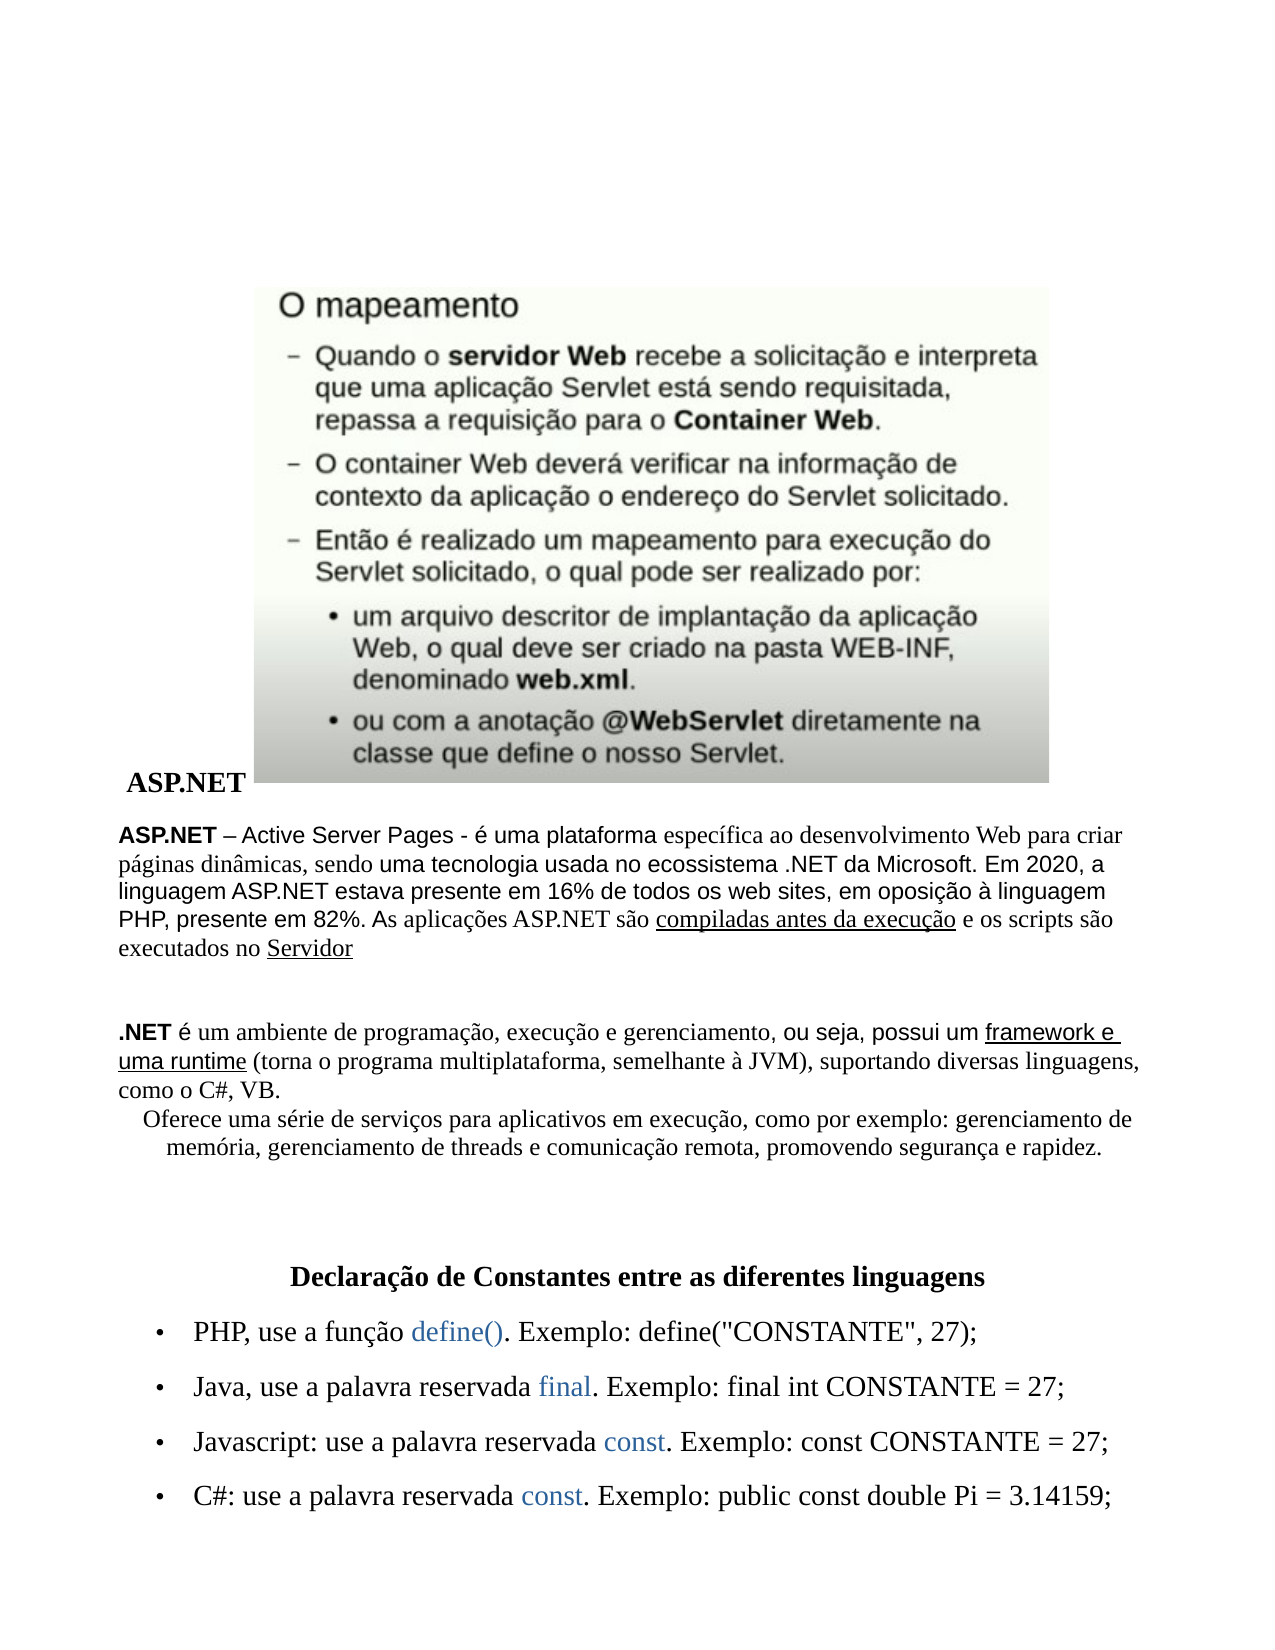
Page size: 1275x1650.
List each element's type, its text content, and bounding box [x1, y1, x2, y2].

picture [253, 287, 1050, 783]
list Javascript: use a palavra reservada const. Exemplo: const CONSTANTE = 27; [156, 1424, 1157, 1457]
text Declaração de Constantes entre as diferentes linguagens [118, 1259, 1157, 1293]
text ASP.NET – Active Server Pages - é uma plataforma específica ao desenvolvimento Web para criar páginas dinâmicas, sendo uma tecnologia usada no ecossistema .NET da Microsoft. Em 2020, a linguagem ASP.NET estava presente em 16% de todos os web sites, em oposição à linguagem PHP, presente em 82%. As aplicações ASP.NET são compiladas antes da execução e os scripts são executados no Servidor [118, 820, 1157, 962]
text Oferece uma série de serviços para aplicativos em execução, como por exemplo: gerenciamento de memória, gerenciamento de threads e comunicação remota, promovendo segurança e rapidez. [118, 1104, 1157, 1161]
list C#: use a palavra reservada const. Exemplo: public const double Pi = 3.14159; [156, 1478, 1157, 1512]
text .NET é um ambiente de programação, execução e gerenciamento, ou seja, possui um framework e uma runtime (torna o programa multiplataforma, semelhante à JVM), suportando diversas linguagens, como o C#, VB. [118, 1017, 1157, 1104]
list PHP, use a função define(). Exemplo: define("CONSTANTE", 27); [156, 1314, 1157, 1348]
text ASP.NET [118, 765, 1157, 799]
list Java, use a palavra reservada final. Exemplo: final int CONSTANTE = 27; [156, 1369, 1157, 1402]
